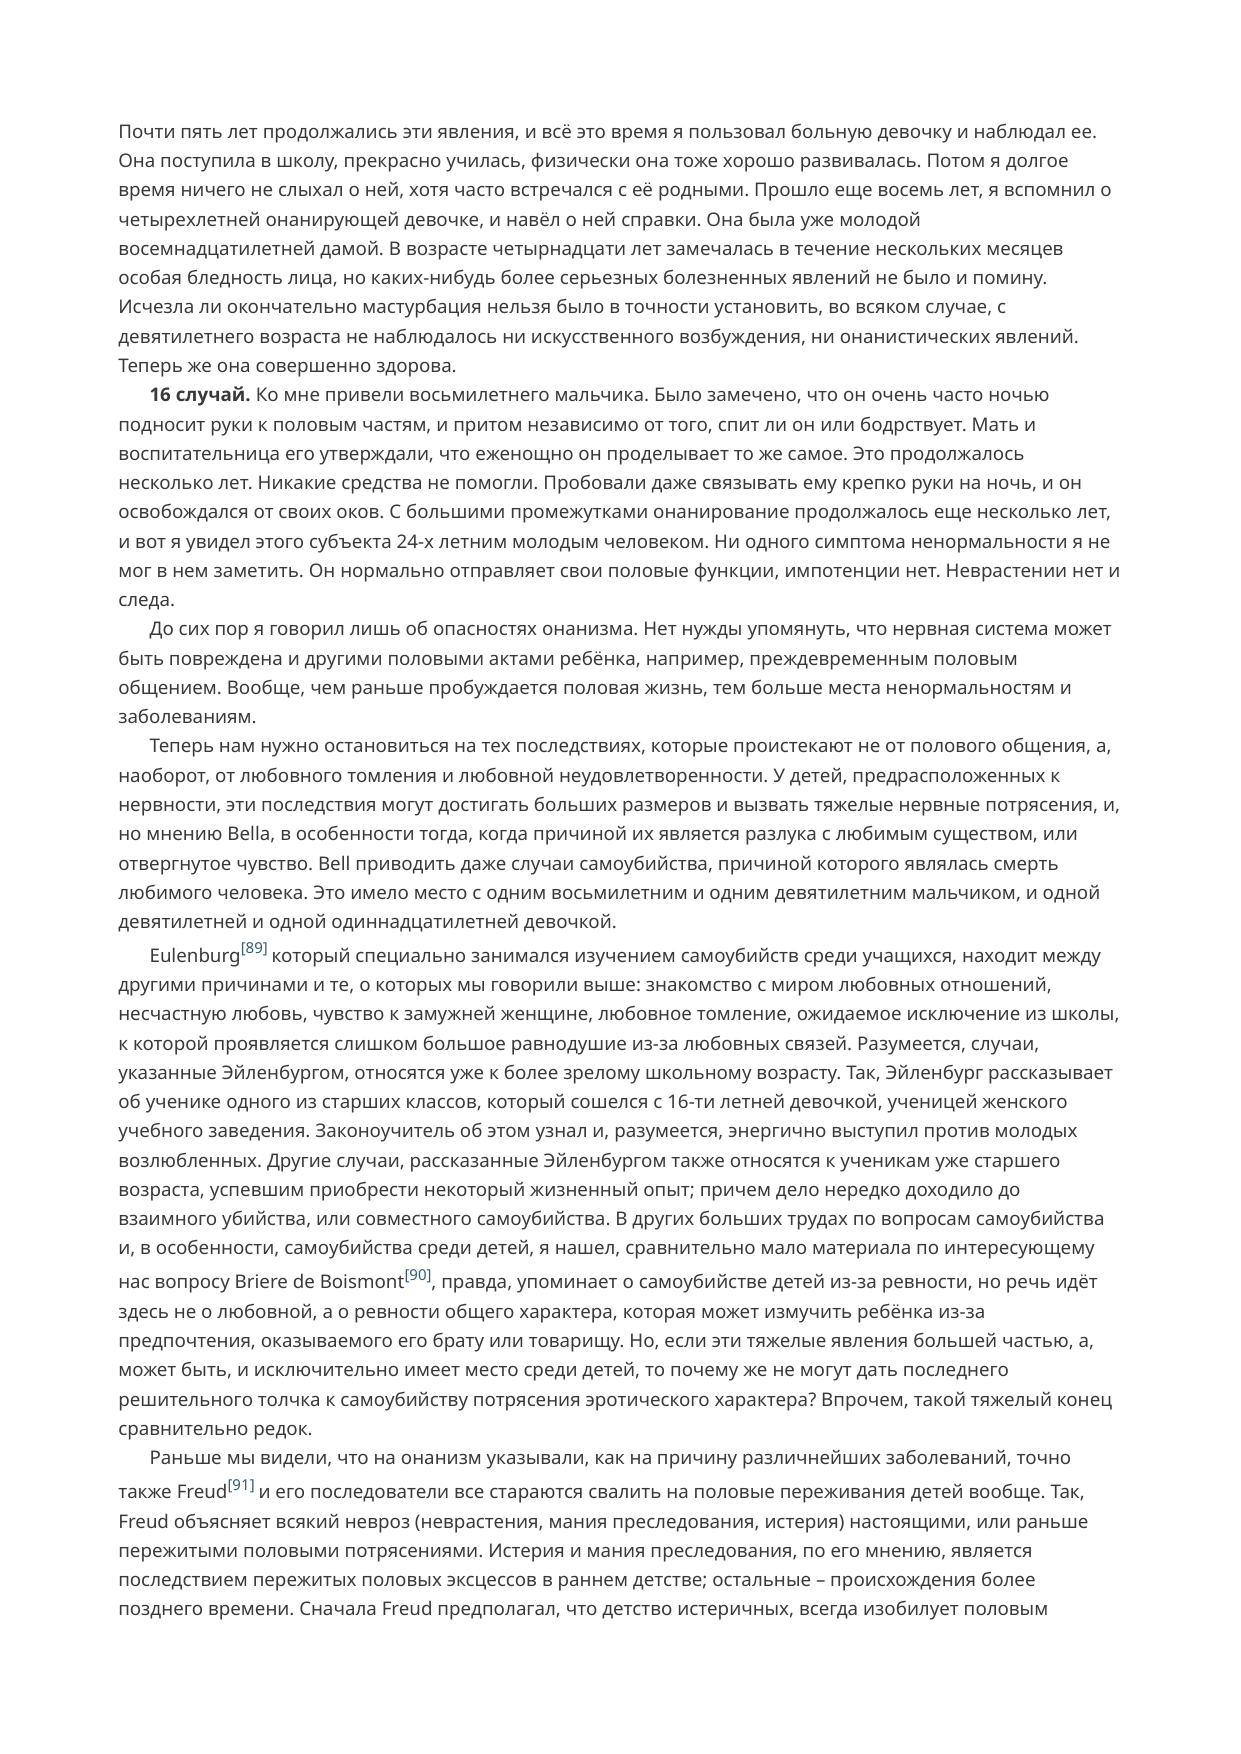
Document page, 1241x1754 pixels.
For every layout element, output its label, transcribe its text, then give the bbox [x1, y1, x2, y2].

text Раньше мы видели, что на онанизм указывали, как на причину различнейших заболеваний, точно также Freud[91] и его последователи все стараются свалить на половые переживания детей вообще. Так, Freud объясняет всякий невроз (неврастения, мания преследования, истерия) настоящими, или раньше пережитыми половыми потрясениями. Истерия и мания преследования, по его мнению, является последствием пережитых половых эксцессов в раннем детстве; остальные – происхождения более позднего времени. Сначала Freud предполагал, что детство истеричных, всегда изобилует половым [118, 1444, 1122, 1621]
text Теперь нам нужно остановиться на тех последствиях, которые проистекают не от полового общения, а, наоборот, от любовного томления и любовной неудовлетворенности. У детей, предрасположенных к нервности, эти последствия могут достигать больших размеров и вызвать тяжелые нервные потрясения, и, но мнению Bella, в особенности тогда, когда причиной их является разлука с любимым существом, или отвергнутое чувство. Bell приводить даже случаи самоубийства, причиной которого являлась смерть любимого человека. Это имело место с одним восьмилетним и одним девятилетним мальчиком, и одной девятилетней и одной одиннадцатилетней девочкой. [118, 733, 1122, 934]
text 16 случай. Ко мне привели восьмилетнего мальчика. Было замечено, что он очень часто ночью подносит руки к половым частям, и притом независимо от того, спит ли он или бодрствует. Мать и воспитательница его утверждали, что еженощно он проделывает то же самое. Это продолжалось несколько лет. Никакие средства не помогли. Пробовали даже связывать ему крепко руки на ночь, и он освобождался от своих оков. С большими промежутками онанирование продолжалось еще несколько лет, и вот я увидел этого субъекта 24-х летним молодым человеком. Ни одного симптома ненормальности я не мог в нем заметить. Он нормально отправляет свои половые функции, импотенции нет. Неврастении нет и следа. [118, 382, 1122, 612]
text Eulenburg[89] который специально занимался изучением самоубийств среди учащихся, находит между другими причинами и те, о которых мы говорили выше: знакомство с миром любовных отношений, несчастную любовь, чувство к замужней женщине, любовное томление, ожидаемое исключение из школы, к которой проявляется слишком большое равнодушие из-за любовных связей. Разумеется, случаи, указанные Эйленбургом, относятся уже к более зрелому школьному возрасту. Так, Эйленбург рассказывает об ученике одного из старших классов, который сошелся с 16-ти летней девочкой, ученицей женского учебного заведения. Законоучитель об этом узнал и, разумеется, энергично выступил против молодых возлюбленных. Другие случаи, рассказанные Эйленбургом также относятся к ученикам уже старшего возраста, успевшим приобрести некоторый жизненный опыт; причем дело нередко доходило до взаимного убийства, или совместного самоубийства. В других больших трудах по вопросам самоубийства и, в особенности, самоубийства среди детей, я нашел, сравнительно мало материала по интересующему нас вопросу Briere de Boismont[90], правда, упоминает о самоубийстве детей из-за ревности, но речь идёт здесь не о любовной, а о ревности общего характера, которая может измучить ребёнка из-за предпочтения, оказываемого его брату или товарищу. Но, если эти тяжелые явления большей частью, а, может быть, и исключительно имеет место среди детей, то почему же не могут дать последнего решительного толчка к самоубийству потрясения эротического характера? Впрочем, такой тяжелый конец сравнительно редок. [118, 938, 1122, 1441]
text Почти пять лет продолжались эти явления, и всё это время я пользовал больную девочку и наблюдал ее. Она поступила в школу, прекрасно училась, физически она тоже хорошо развивалась. Потом я долгое время ничего не слыхал о ней, хотя часто встречался с её родными. Прошло еще восемь лет, я вспомнил о четырехлетней онанирующей девочке, и навёл о ней справки. Она была уже молодой восемнадцатилетней дамой. В возрасте четырнадцати лет замечалась в течение нескольких месяцев особая бледность лица, но каких-нибудь более серьезных болезненных явлений не было и помину. Исчезла ли окончательно мастурбация нельзя было в точности установить, во всяком случае, с девятилетнего возраста не наблюдалось ни искусственного возбуждения, ни онанистических явлений. Теперь же она совершенно здорова. [118, 118, 1122, 378]
text До сих пор я говорил лишь об опасностях онанизма. Нет нужды упомянуть, что нервная система может быть повреждена и другими половыми актами ребёнка, например, преждевременным половым общением. Вообще, чем раньше пробуждается половая жизнь, тем больше места ненормальностям и заболеваниям. [118, 616, 1122, 729]
